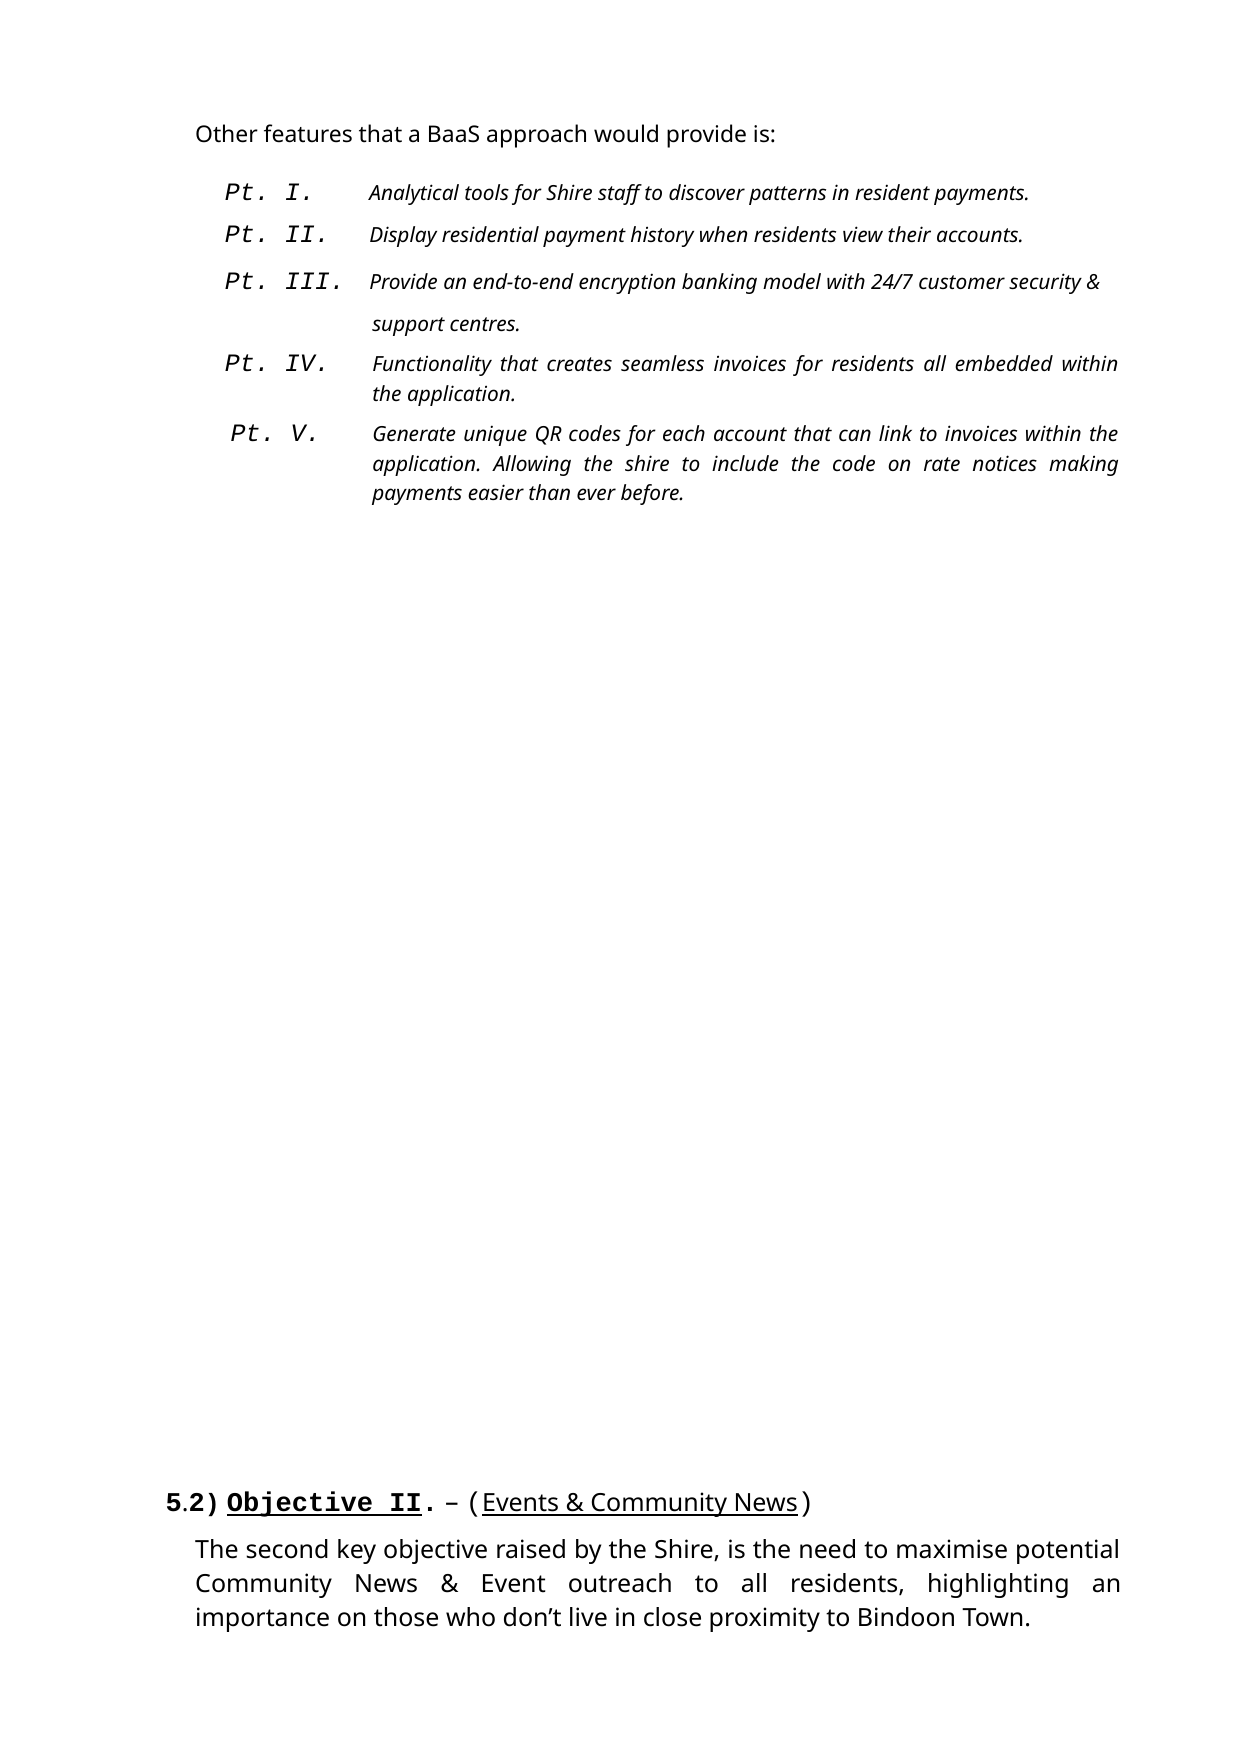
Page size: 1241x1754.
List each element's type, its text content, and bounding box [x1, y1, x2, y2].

list Functionality that creates seamless invoices for residents all embedded within the application. [224, 349, 1122, 408]
list Analytical tools for Shire staff to discover patterns in resident payments. [224, 178, 1122, 208]
list Display residential payment history when residents view their accounts. [224, 220, 1122, 249]
list support centres. [301, 309, 1122, 337]
list Provide an end-to-end encryption banking model with 24/7 customer security & [224, 267, 1122, 297]
list Generate unique QR codes for each account that can link to invoices within the application. Allowing the shire to include the code on rate notices making payments easier than ever before. [230, 419, 1122, 506]
text The second key objective raised by the Shire, is the need to maximise potential Community News & Event outreach to all residents, highlighting an importance on those who don’t live in close proximity to Bindoon Town. [195, 1532, 1122, 1634]
text Other features that a BaaS approach would provide is: [195, 118, 1122, 149]
text 5.2) Objective II. – (Events & Community News) [165, 1483, 1122, 1520]
